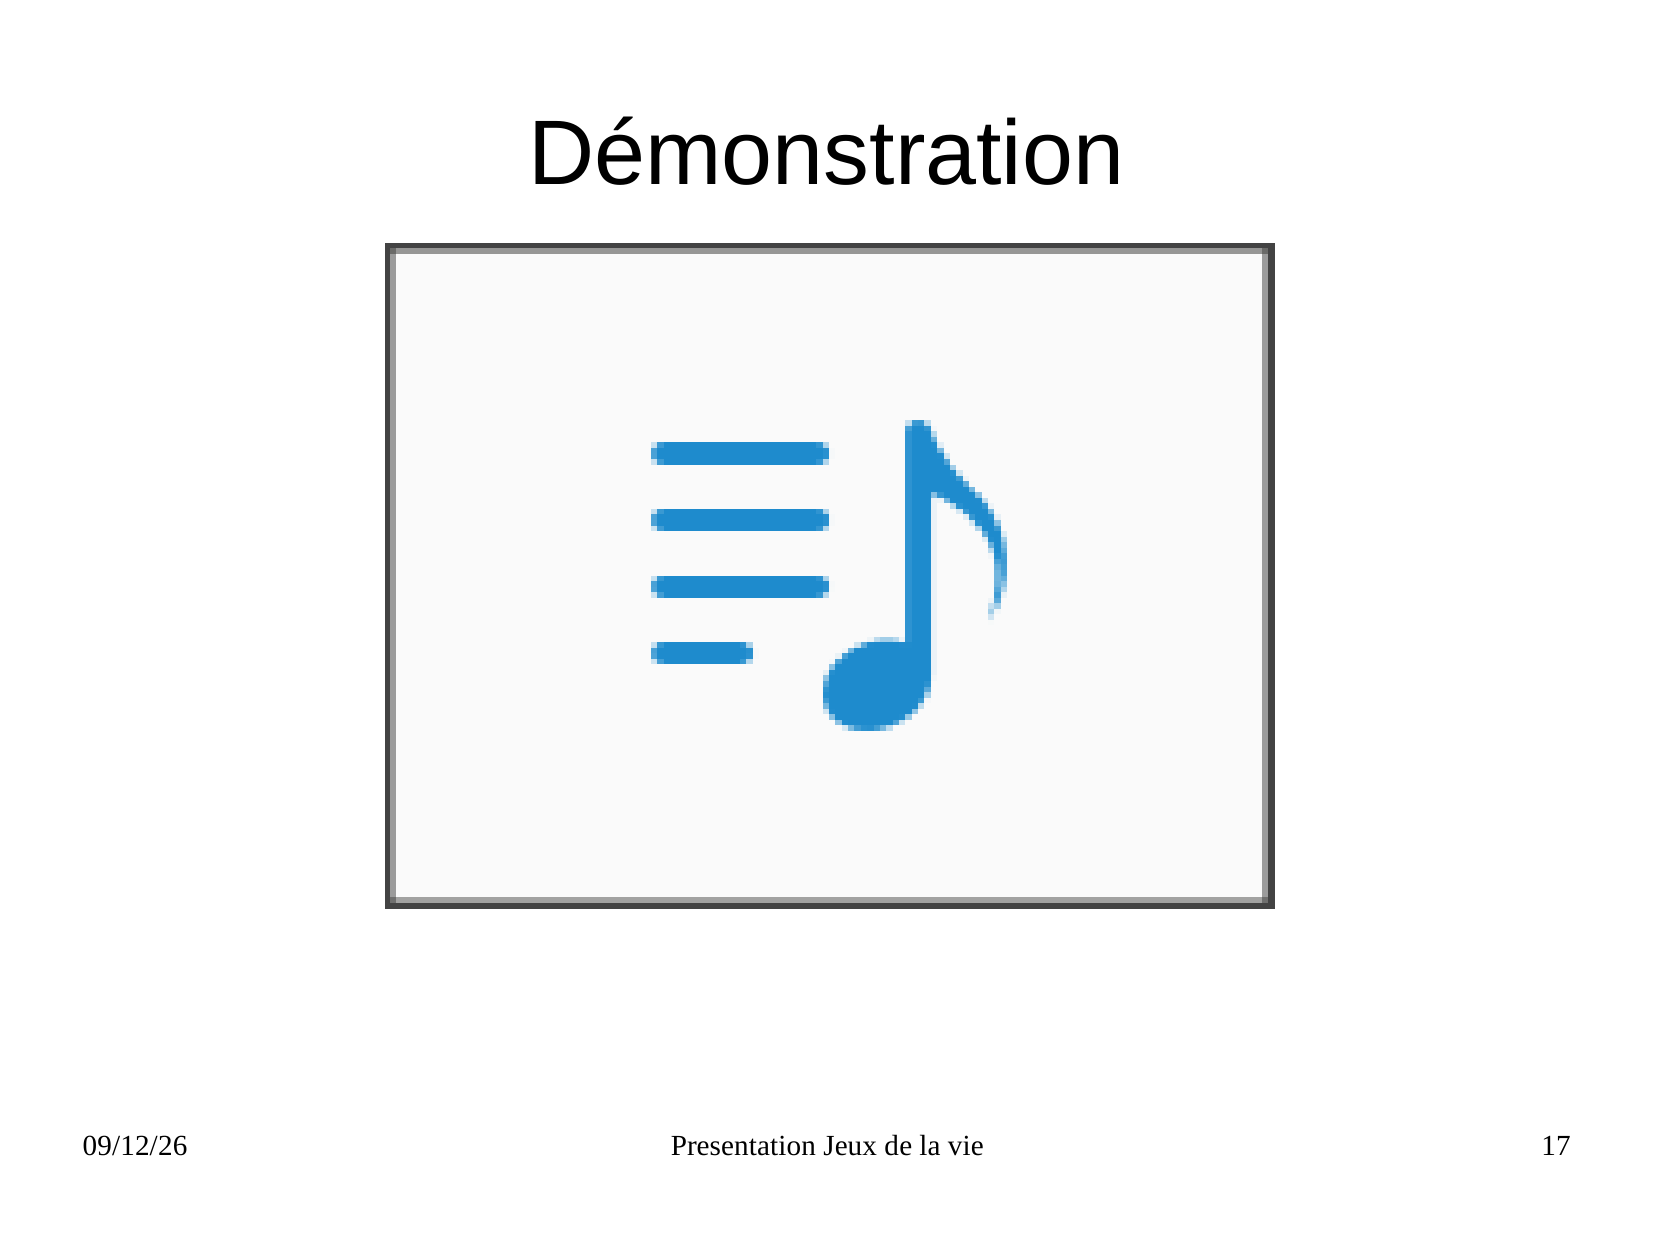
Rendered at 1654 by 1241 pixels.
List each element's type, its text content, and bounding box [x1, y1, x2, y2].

text_box [383, 242, 1276, 910]
title Démonstration [82, 49, 1571, 257]
